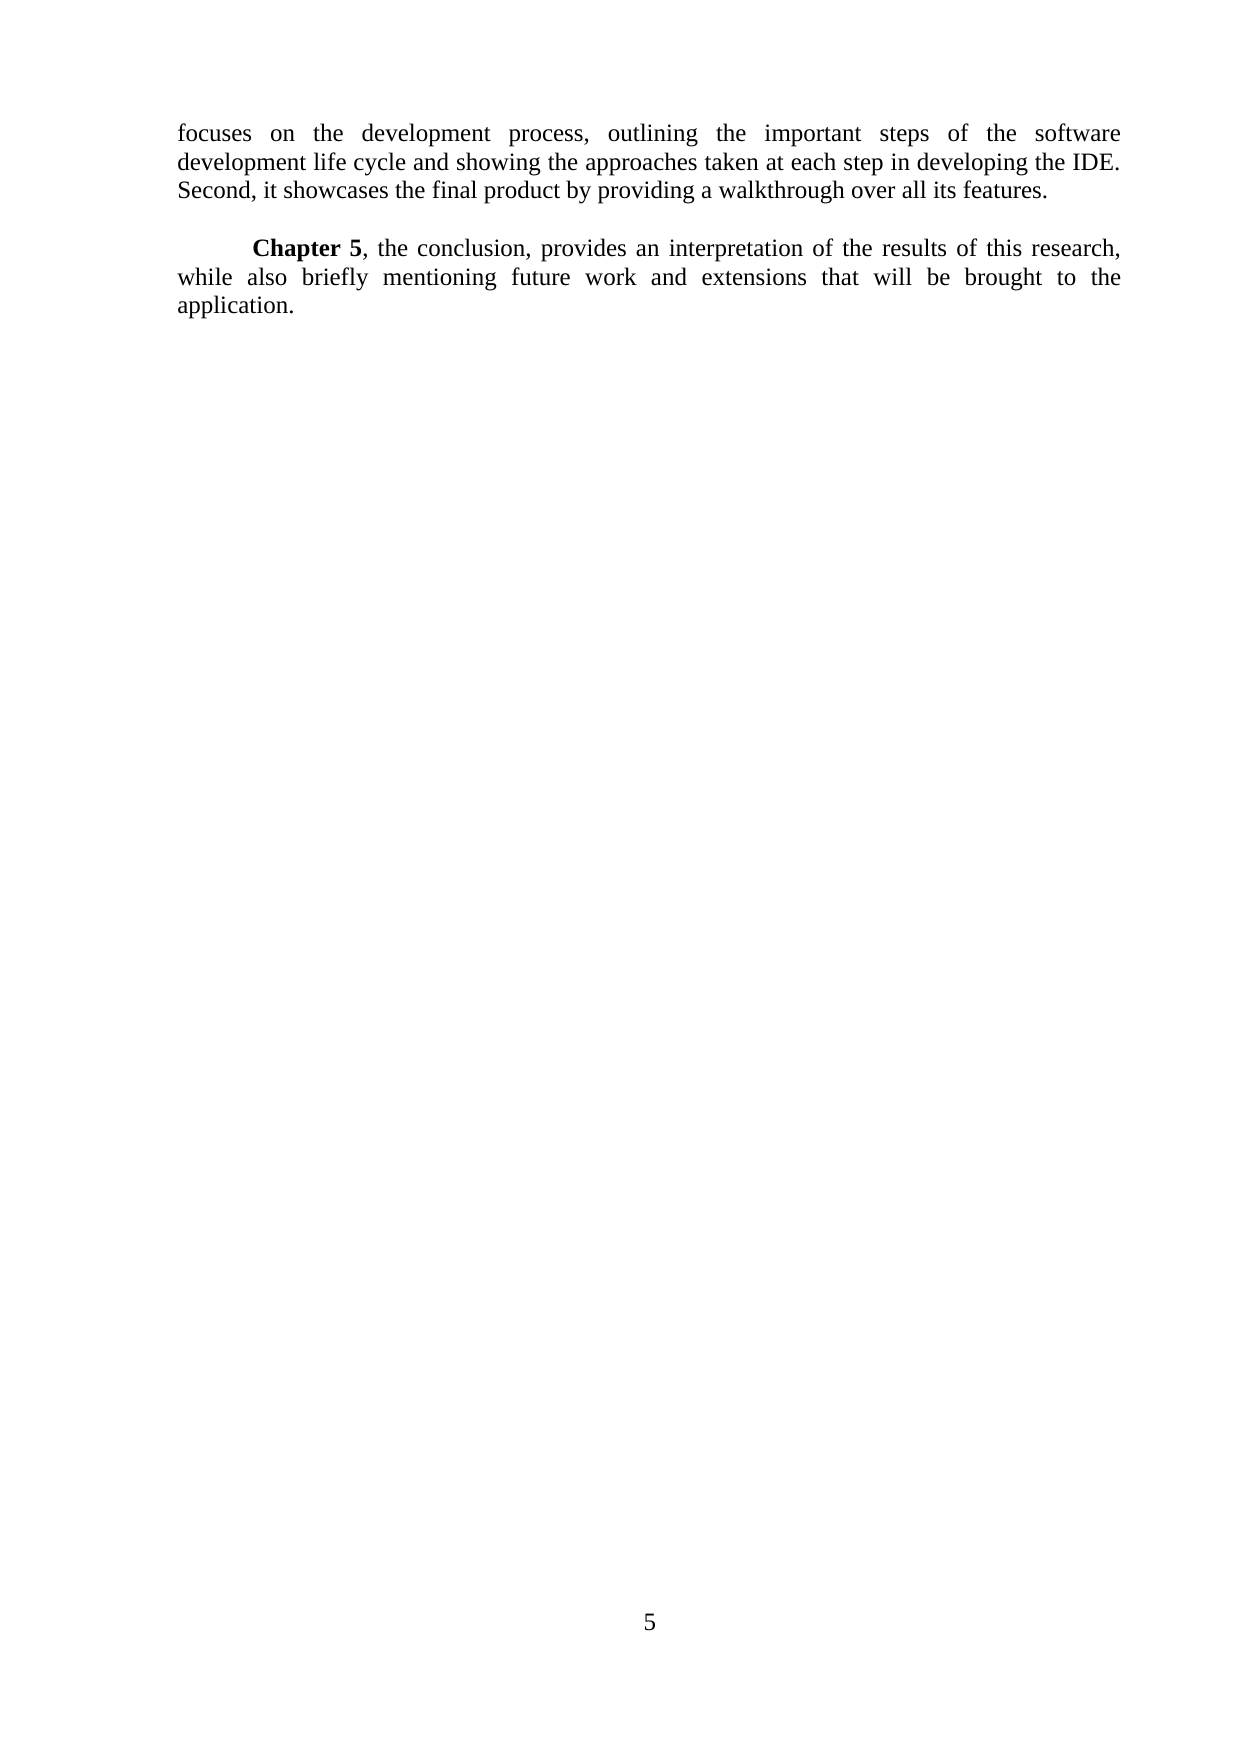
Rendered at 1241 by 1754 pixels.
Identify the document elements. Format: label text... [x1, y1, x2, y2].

text focuses on the development process, outlining the important steps of the software development life cycle and showing the approaches taken at each step in developing the IDE. Second, it showcases the final product by providing a walkthrough over all its features. [177, 118, 1122, 204]
text Chapter 5, the conclusion, provides an interpretation of the results of this research, while also briefly mentioning future work and extensions that will be brought to the application. [177, 233, 1122, 319]
